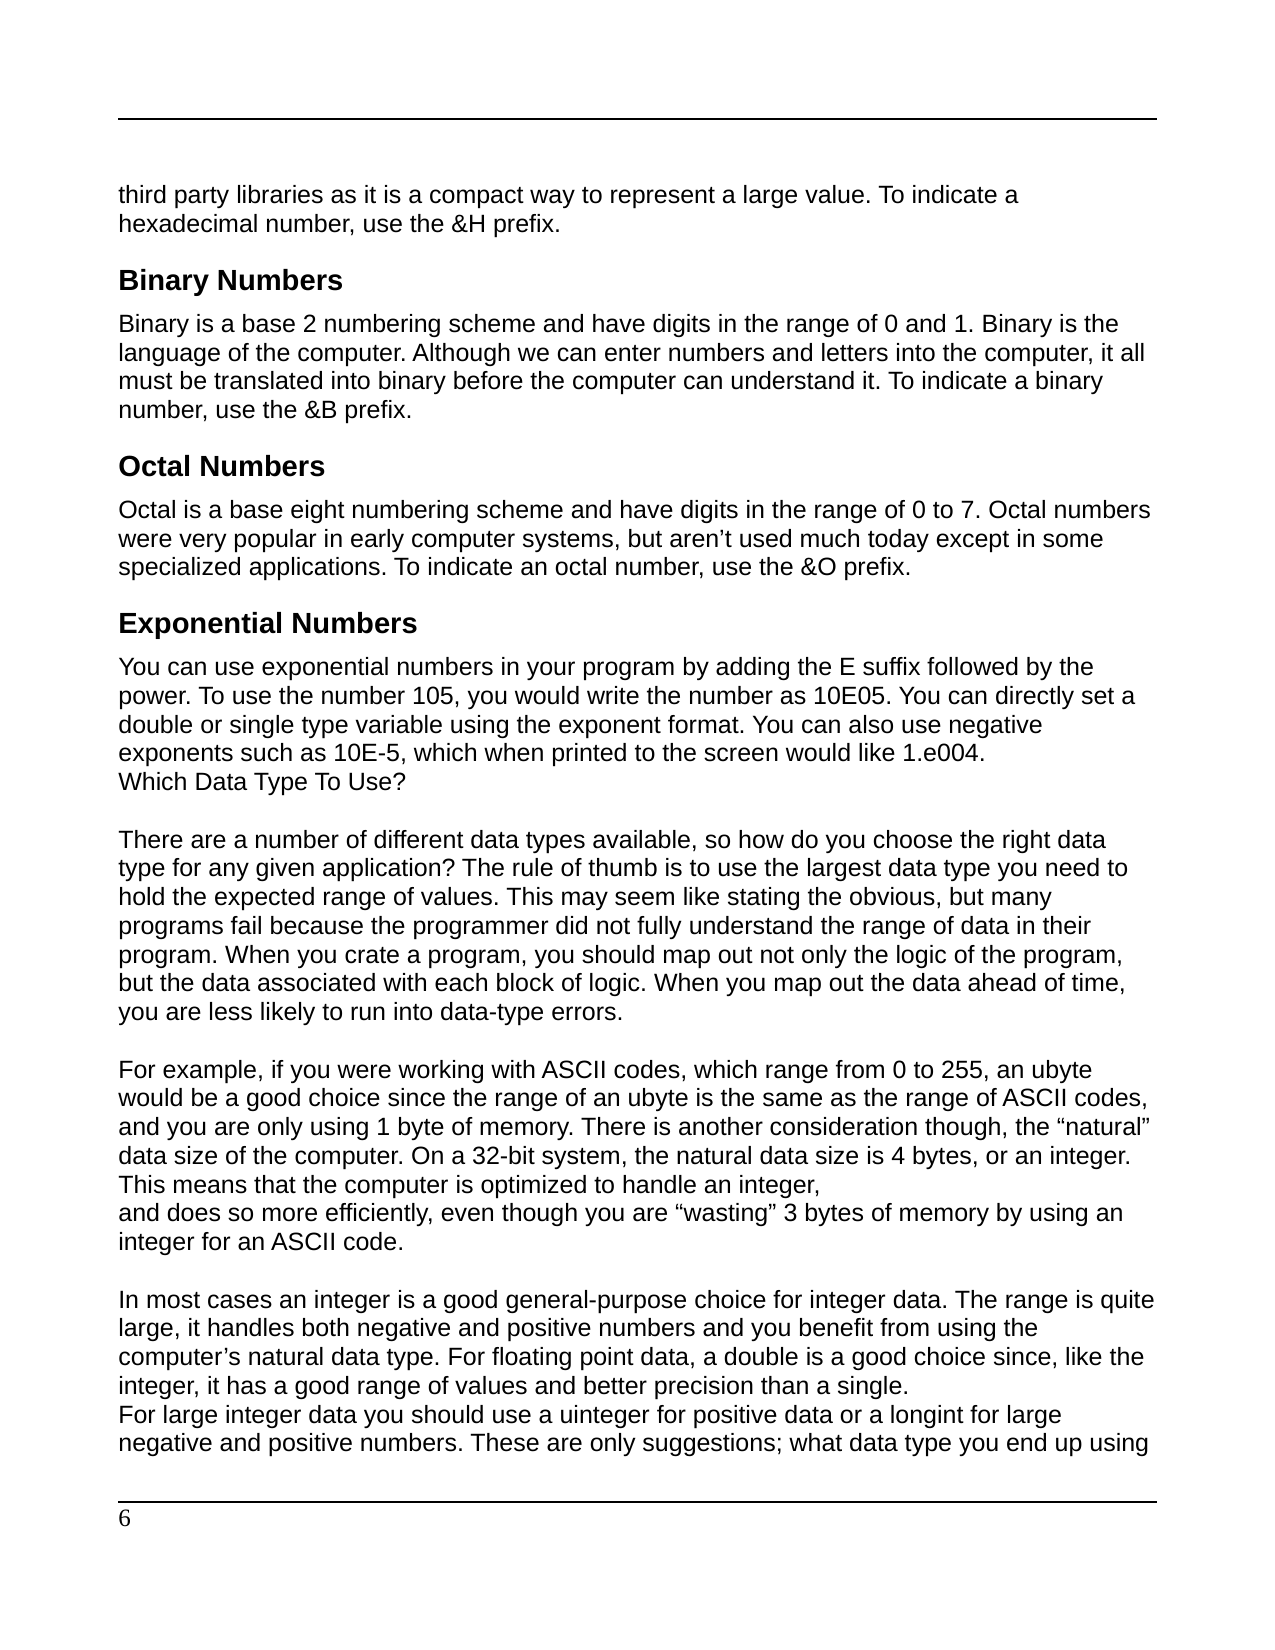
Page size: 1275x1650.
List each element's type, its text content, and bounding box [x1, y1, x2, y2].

text You can use exponential numbers in your program by adding the E suffix followed by the power. To use the number 105, you would write the number as 10E05. You can directly set a double or single type variable using the exponent format. You can also use negative exponents such as 10E-5, which when printed to the screen would like 1.e004. [118, 652, 1157, 767]
text In most cases an integer is a good general-purpose choice for integer data. The range is quite large, it handles both negative and positive numbers and you benefit from using the computer’s natural data type. For floating point data, a double is a good choice since, like the integer, it has a good range of values and better precision than a single. [118, 1284, 1157, 1399]
subtitle Exponential Numbers [118, 606, 1157, 639]
text Which Data Type To Use? [118, 767, 1157, 796]
subtitle Binary Numbers [118, 263, 1157, 296]
text For example, if you were working with ASCII codes, which range from 0 to 255, an ubyte would be a good choice since the range of an ubyte is the same as the range of ASCII codes, and you are only using 1 byte of memory. There is another consideration though, the “natural” data size of the computer. On a 32-bit system, the natural data size is 4 bytes, or an integer. This means that the computer is optimized to handle an integer, [118, 1054, 1157, 1198]
text Octal is a base eight numbering scheme and have digits in the range of 0 to 7. Octal numbers were very popular in early computer systems, but aren’t used much today except in some specialized applications. To indicate an octal number, use the &O prefix. [118, 495, 1157, 581]
text There are a number of different data types available, so how do you choose the right data type for any given application? The rule of thumb is to use the largest data type you need to hold the expected range of values. This may seem like stating the obvious, but many programs fail because the programmer did not fully understand the range of data in their program. When you crate a program, you should map out not only the logic of the program, but the data associated with each block of logic. When you map out the data ahead of time, you are less likely to run into data-type errors. [118, 824, 1157, 1026]
text For large integer data you should use a uinteger for positive data or a longint for large negative and positive numbers. These are only suggestions; what data type you end up using [118, 1399, 1157, 1457]
text Binary is a base 2 numbering scheme and have digits in the range of 0 and 1. Binary is the language of the computer. Although we can enter numbers and letters into the computer, it all must be translated into binary before the computer can understand it. To indicate a binary number, use the &B prefix. [118, 309, 1157, 424]
text and does so more efficiently, even though you are “wasting” 3 bytes of memory by using an integer for an ASCII code. [118, 1198, 1157, 1256]
subtitle Octal Numbers [118, 449, 1157, 482]
text third party libraries as it is a compact way to represent a large value. To indicate a hexadecimal number, use the &H prefix. [118, 180, 1157, 238]
